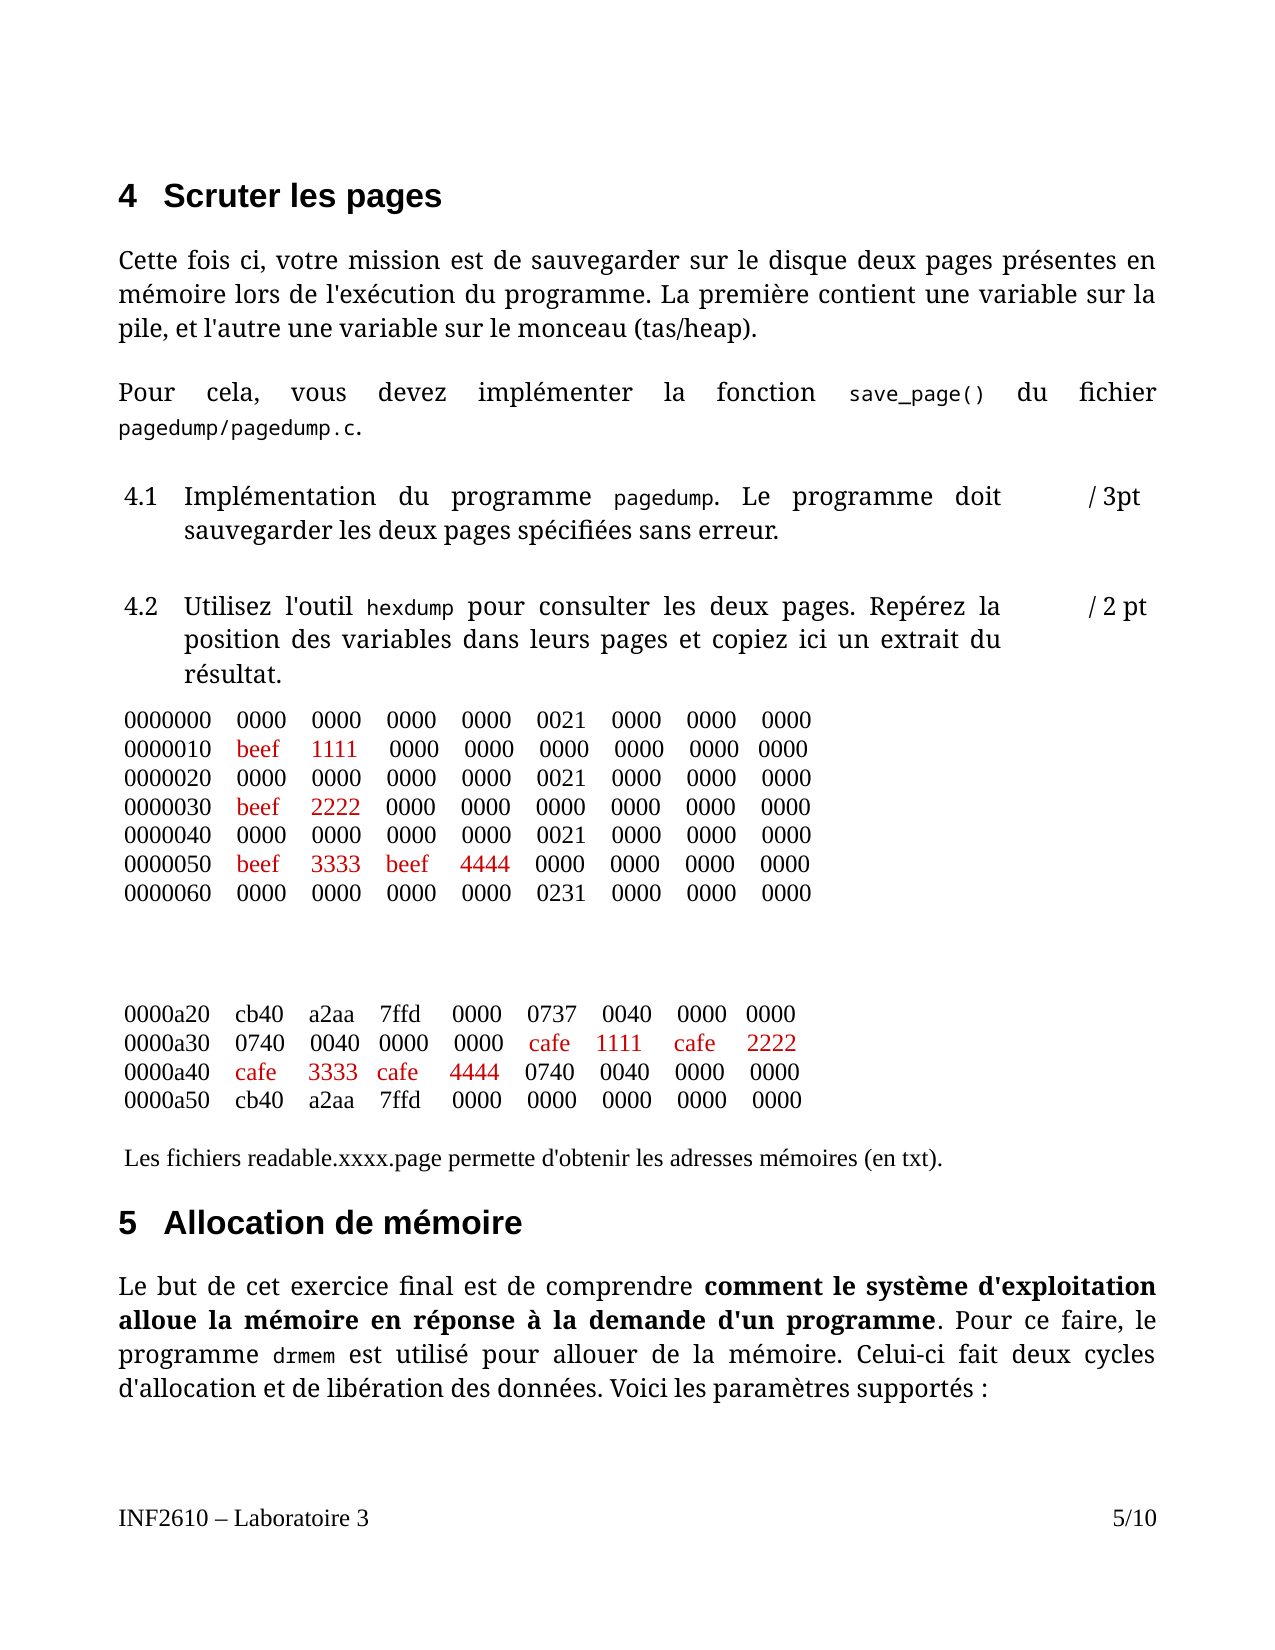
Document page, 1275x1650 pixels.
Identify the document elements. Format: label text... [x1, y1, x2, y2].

table_cell Utilisez l'outil hexdump pour consulter les deux pages. Repérez la position des variables dans leurs pages et copiez ici un extrait du résultat. 0000000 0000 0000 0000 0000 0021 0000 0000 0000 0000010 beef 1111 0000 0000 0000 0000 0000 0000 0000020 0000 0000 0000 0000 0021 0000 0000 0000 0000030 beef 2222 0000 0000 0000 0000 0000 0000 0000040 0000 0000 0000 0000 0021 0000 0000 0000 0000050 beef 3333 beef 4444 0000 0000 0000 0000 0000060 0000 0000 0000 0000 0231 0000 0000 0000 0000a20 cb40 a2aa 7ffd 0000 0737 0040 0000 0000 0000a30 0740 0040 0000 0000 cafe 1111 cafe 2222 0000a40 cafe 3333 cafe 4444 0740 0040 0000 0000 0000a50 cb40 a2aa 7ffd 0000 0000 0000 0000 0000 Les fichiers readable.xxxx.page permette d'obtenir les adresses mémoires (en txt). [118, 568, 1007, 1178]
subtitle Scruter les pages [118, 176, 1157, 215]
subtitle Allocation de mémoire [118, 1203, 1157, 1241]
table_cell / 2 pt [1077, 568, 1157, 1178]
table_cell [1008, 568, 1077, 1178]
table_header / 3pt [1077, 458, 1157, 567]
table_header Implémentation du programme pagedump. Le programme doit sauvegarder les deux pages spécifiées sans erreur. [118, 458, 1007, 567]
text Pour cela, vous devez implémenter la fonction save_page() du fichier pagedump/pagedump.c. [118, 375, 1157, 443]
text Cette fois ci, votre mission est de sauvegarder sur le disque deux pages présentes en mémoire lors de l'exécution du programme. La première contient une variable sur la pile, et l'autre une variable sur le monceau (tas/heap). [118, 242, 1157, 345]
text Le but de cet exercice final est de comprendre comment le système d'exploitation alloue la mémoire en réponse à la demande d'un programme. Pour ce faire, le programme drmem est utilisé pour allouer de la mémoire. Celui-ci fait deux cycles d'allocation et de libération des données. Voici les paramètres supportés : [118, 1269, 1157, 1405]
table_header [1008, 458, 1077, 567]
